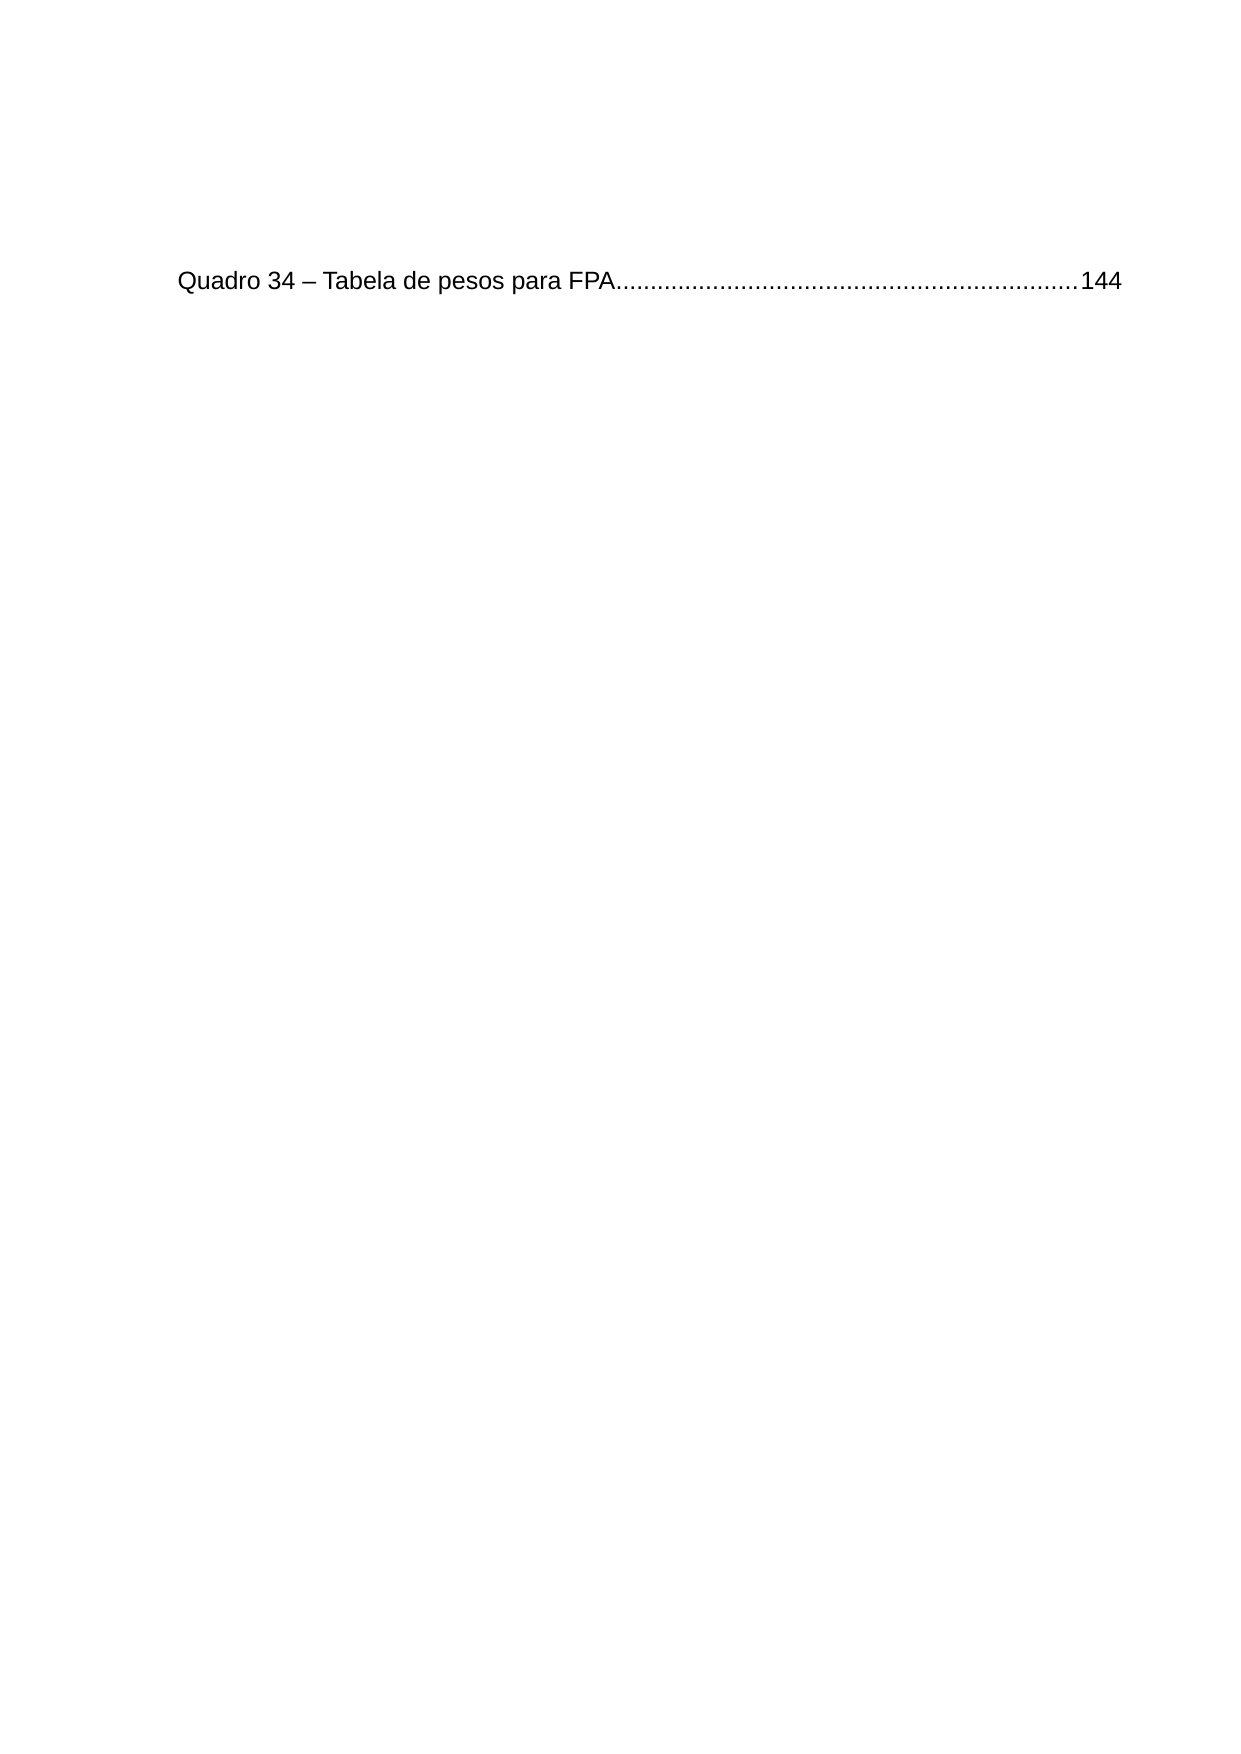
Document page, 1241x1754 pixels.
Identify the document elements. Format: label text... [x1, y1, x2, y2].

text Quadro 34 – Tabela de pesos para FPA 144 [177, 266, 1122, 294]
